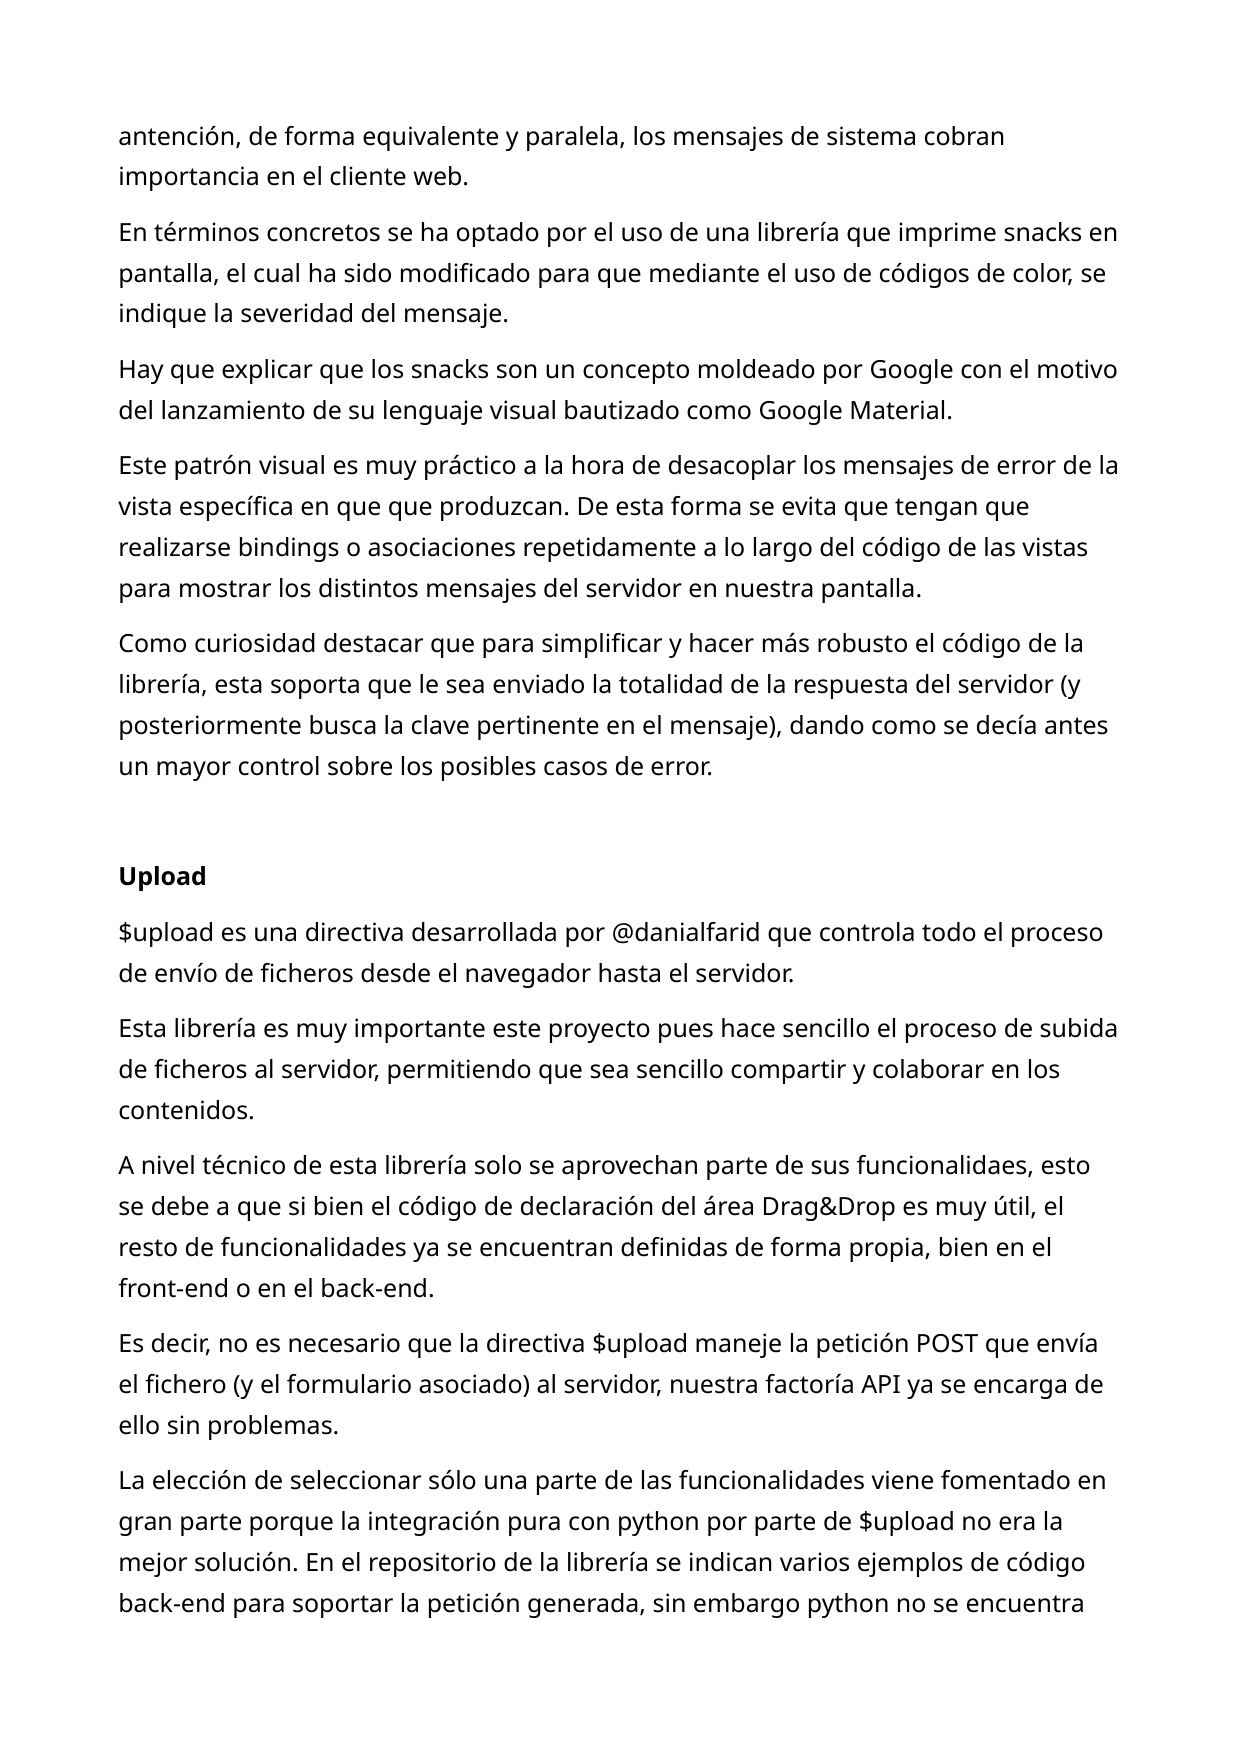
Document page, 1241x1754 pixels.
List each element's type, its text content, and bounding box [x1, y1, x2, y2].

text $upload es una directiva desarrollada por @danialfarid que controla todo el proceso de envío de ficheros desde el navegador hasta el servidor. [118, 914, 1122, 989]
text En términos concretos se ha optado por el uso de una librería que imprime snacks en pantalla, el cual ha sido modificado para que mediante el uso de códigos de color, se indique la severidad del mensaje. [118, 214, 1122, 330]
text La elección de seleccionar sólo una parte de las funcionalidades viene fomentado en gran parte porque la integración pura con python por parte de $upload no era la mejor solución. En el repositorio de la librería se indican varios ejemplos de código back-end para soportar la petición generada, sin embargo python no se encuentra [118, 1463, 1122, 1619]
text Esta librería es muy importante este proyecto pues hace sencillo el proceso de subida de ficheros al servidor, permitiendo que sea sencillo compartir y colaborar en los contenidos. [118, 1011, 1122, 1126]
text antención, de forma equivalente y paralela, los mensajes de sistema cobran importancia en el cliente web. [118, 118, 1122, 193]
text A nivel técnico de esta librería solo se aprovechan parte de sus funcionalidaes, esto se debe a que si bien el código de declaración del área Drag&Drop es muy útil, el resto de funcionalidades ya se encuentran definidas de forma propia, bien en el front-end o en el back-end. [118, 1148, 1122, 1304]
text Como curiosidad destacar que para simplificar y hacer más robusto el código de la librería, esta soporta que le sea enviado la totalidad de la respuesta del servidor (y posteriormente busca la clave pertinente en el mensaje), dando como se decía antes un mayor control sobre los posibles casos de error. [118, 626, 1122, 782]
text Es decir, no es necesario que la directiva $upload maneje la petición POST que envía el fichero (y el formulario asociado) al servidor, nuestra factoría API ya se encarga de ello sin problemas. [118, 1326, 1122, 1441]
text Este patrón visual es muy práctico a la hora de desacoplar los mensajes de error de la vista específica en que que produzcan. De esta forma se evita que tengan que realizarse bindings o asociaciones repetidamente a lo largo del código de las vistas para mostrar los distintos mensajes del servidor en nuestra pantalla. [118, 448, 1122, 604]
text Hay que explicar que los snacks son un concepto moldeado por Google con el motivo del lanzamiento de su lenguaje visual bautizado como Google Material. [118, 351, 1122, 426]
text Upload [118, 859, 1122, 893]
